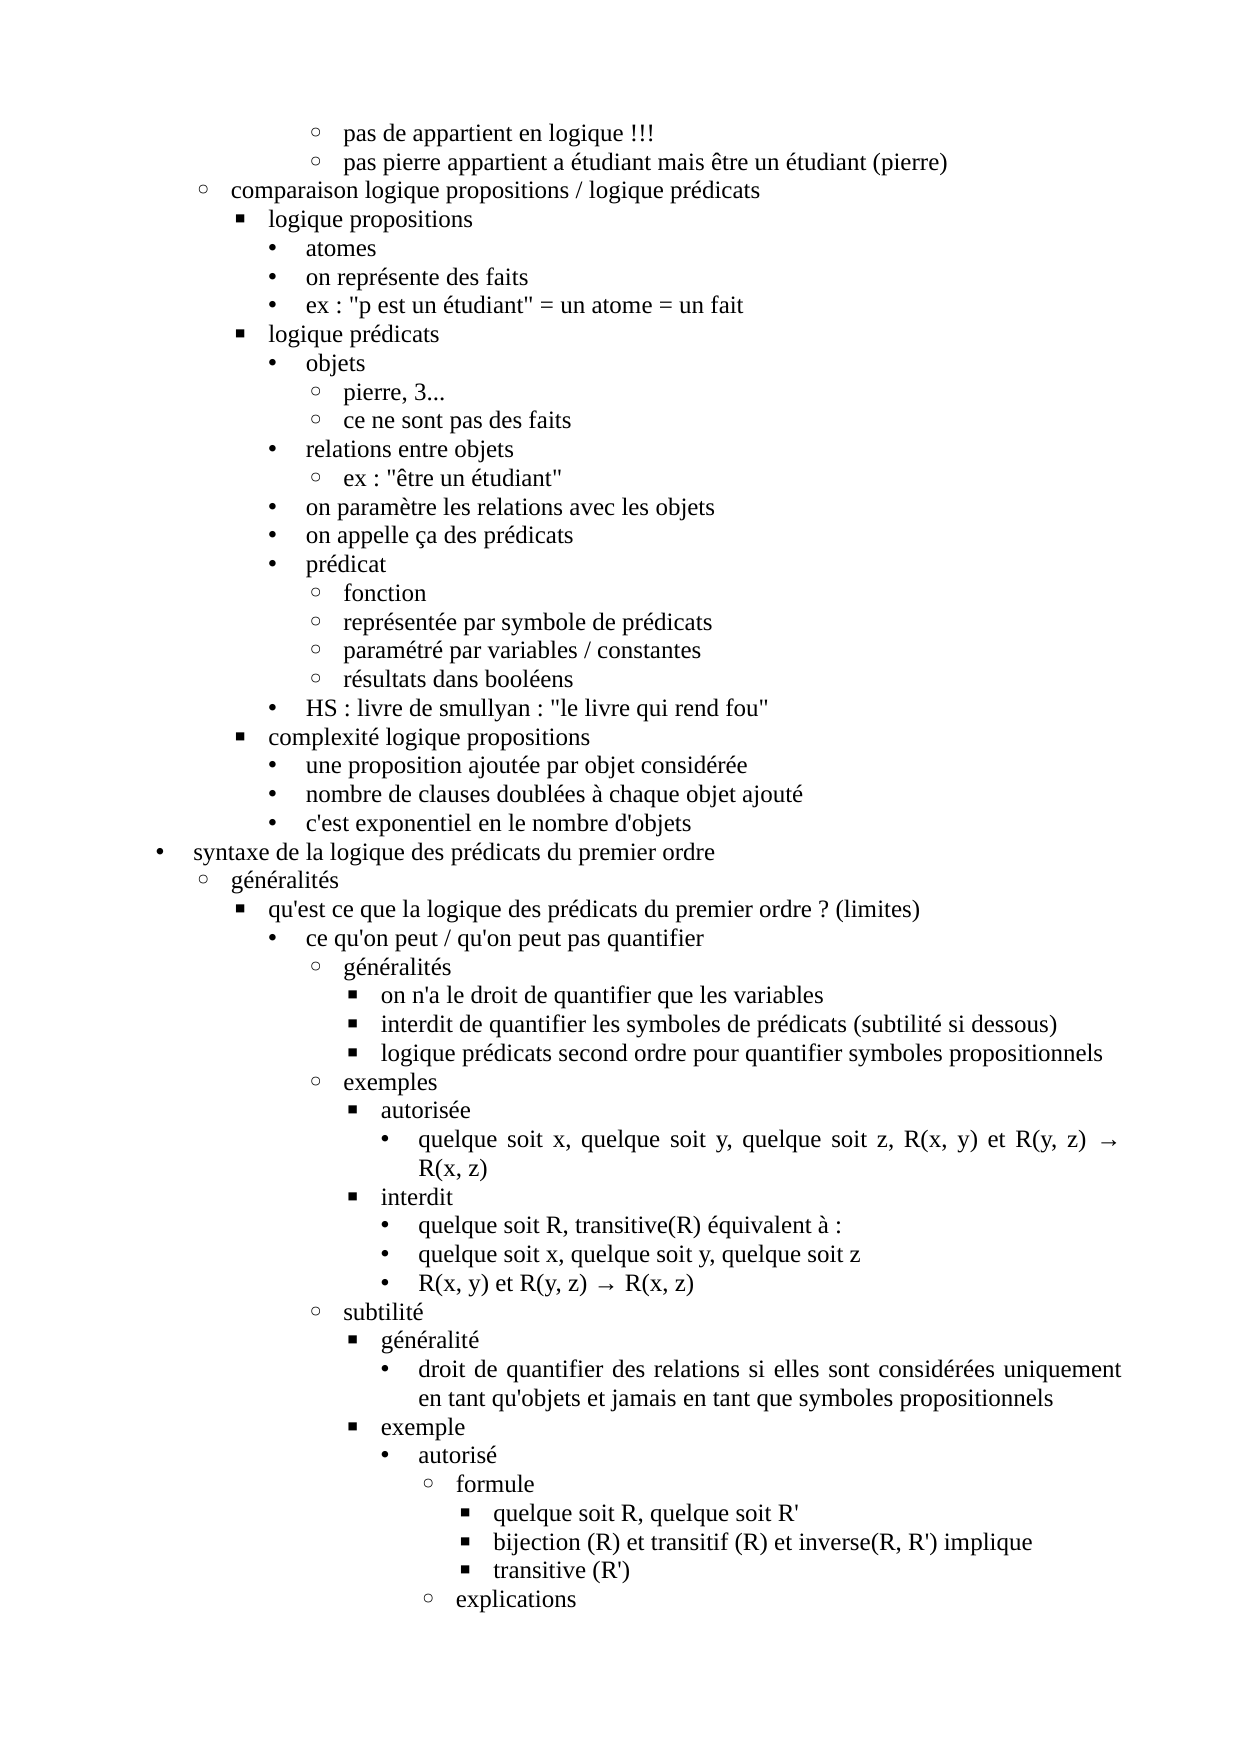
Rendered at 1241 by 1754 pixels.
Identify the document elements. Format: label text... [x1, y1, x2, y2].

list exemples [306, 1067, 1122, 1096]
list exemple [343, 1412, 1122, 1441]
list généralités [193, 866, 1122, 894]
list quelque soit R, quelque soit R' [456, 1498, 1122, 1527]
list interdit [343, 1182, 1122, 1211]
list pas pierre appartient a étudiant mais être un étudiant (pierre) [306, 147, 1122, 176]
list autorisée [343, 1096, 1122, 1124]
list prédicat [268, 549, 1122, 578]
list logique prédicats [231, 319, 1122, 348]
list on représente des faits [268, 262, 1122, 291]
list on paramètre les relations avec les objets [268, 492, 1122, 521]
list logique prédicats second ordre pour quantifier symboles propositionnels [343, 1038, 1122, 1067]
list explications [418, 1584, 1122, 1613]
list complexité logique propositions [231, 722, 1122, 751]
list quelque soit R, transitive(R) équivalent à : [381, 1211, 1122, 1239]
list on n'a le droit de quantifier que les variables [343, 981, 1122, 1009]
list ce qu'on peut / qu'on peut pas quantifier [268, 923, 1122, 952]
list pierre, 3... [306, 377, 1122, 406]
list une proposition ajoutée par objet considérée [268, 751, 1122, 779]
list généralité [343, 1326, 1122, 1354]
list pas de appartient en logique !!! [306, 118, 1122, 147]
list généralités [306, 952, 1122, 981]
list résultats dans booléens [306, 664, 1122, 693]
list ex : "être un étudiant" [306, 463, 1122, 492]
list logique propositions [231, 204, 1122, 233]
list atomes [268, 233, 1122, 262]
list R(x, y) et R(y, z) → R(x, z) [381, 1268, 1122, 1297]
list nombre de clauses doublées à chaque objet ajouté [268, 779, 1122, 808]
list fonction [306, 578, 1122, 607]
list comparaison logique propositions / logique prédicats [193, 176, 1122, 204]
list relations entre objets [268, 434, 1122, 463]
list transitive (R') [456, 1556, 1122, 1584]
list bijection (R) et transitif (R) et inverse(R, R') implique [456, 1527, 1122, 1556]
list formule [418, 1469, 1122, 1498]
list subtilité [306, 1297, 1122, 1326]
list paramétré par variables / constantes [306, 636, 1122, 664]
list objets [268, 348, 1122, 377]
list interdit de quantifier les symboles de prédicats (subtilité si dessous) [343, 1009, 1122, 1038]
list HS : livre de smullyan : "le livre qui rend fou" [268, 693, 1122, 722]
list syntaxe de la logique des prédicats du premier ordre [156, 837, 1122, 866]
list droit de quantifier des relations si elles sont considérées uniquement en tant qu'objets et jamais en tant que symboles propositionnels [381, 1354, 1122, 1412]
list qu'est ce que la logique des prédicats du premier ordre ? (limites) [231, 894, 1122, 923]
list ce ne sont pas des faits [306, 406, 1122, 434]
list quelque soit x, quelque soit y, quelque soit z, R(x, y) et R(y, z) → R(x, z) [381, 1124, 1122, 1182]
list ex : "p est un étudiant" = un atome = un fait [268, 291, 1122, 319]
list quelque soit x, quelque soit y, quelque soit z [381, 1239, 1122, 1268]
list représentée par symbole de prédicats [306, 607, 1122, 636]
list c'est exponentiel en le nombre d'objets [268, 808, 1122, 837]
list on appelle ça des prédicats [268, 521, 1122, 549]
list autorisé [381, 1441, 1122, 1469]
